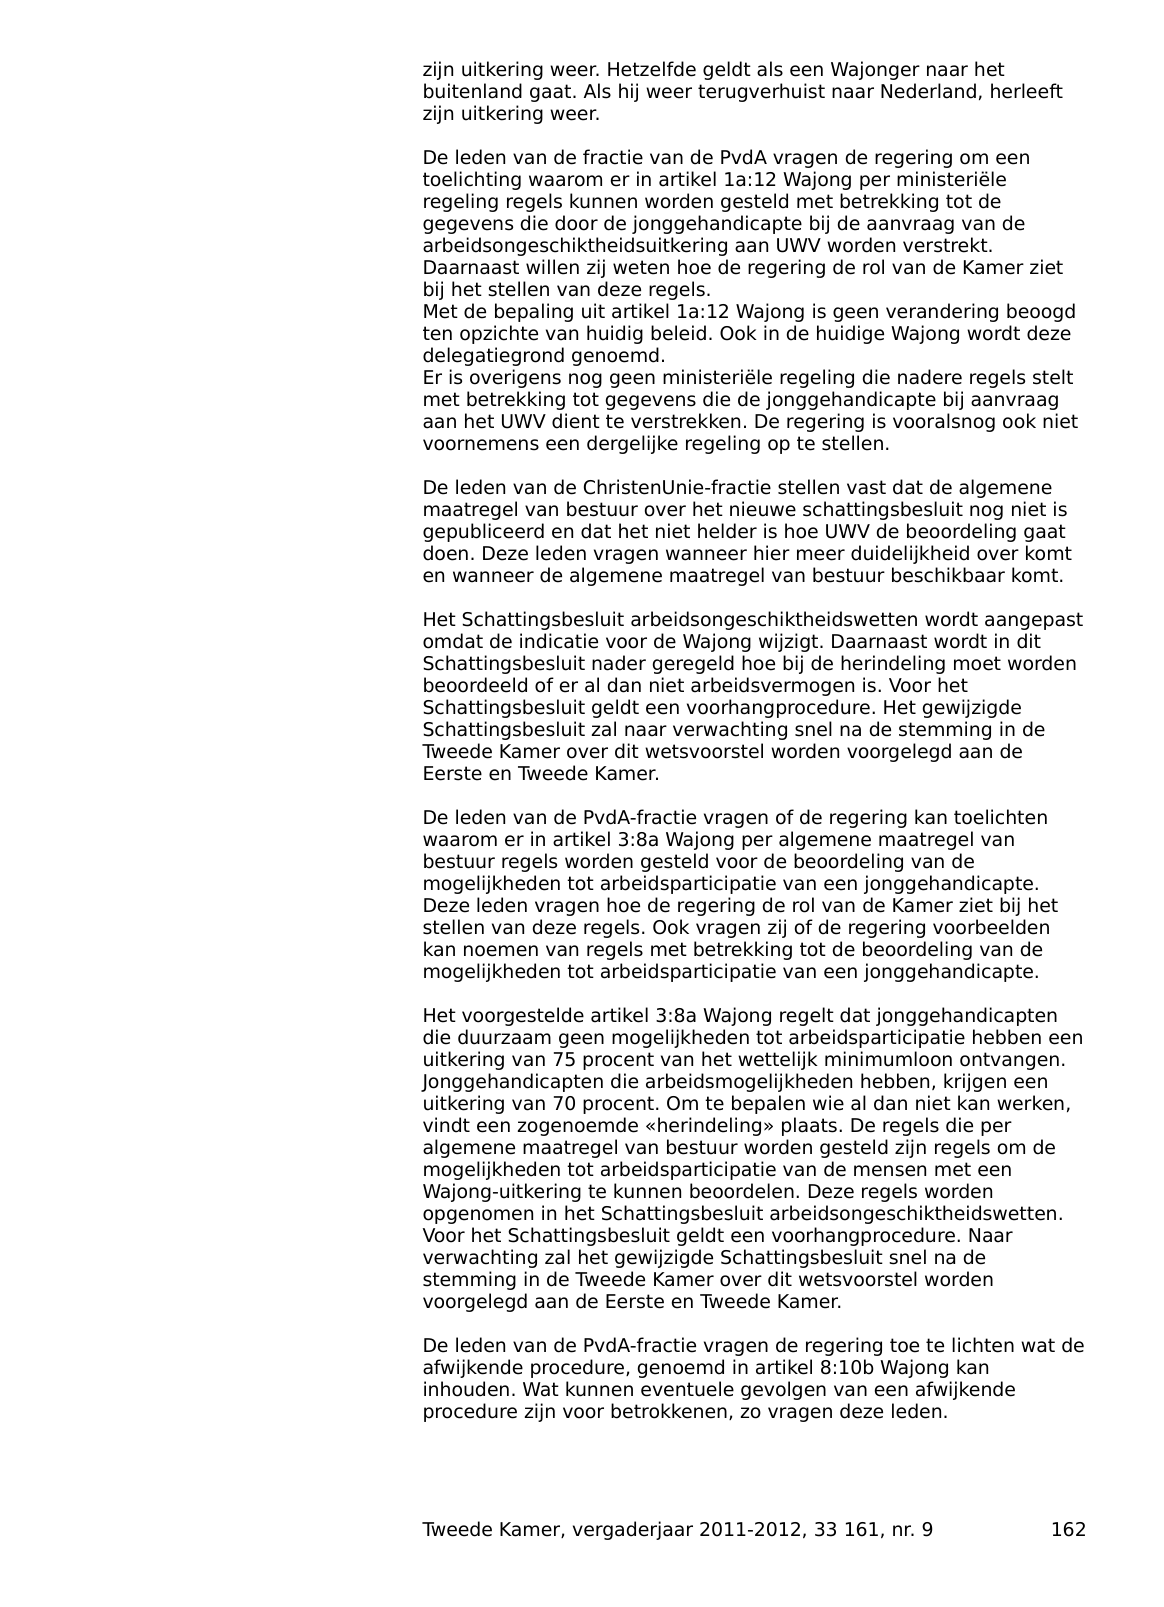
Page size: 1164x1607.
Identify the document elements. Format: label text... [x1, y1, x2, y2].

text zijn uitkering weer. Hetzelfde geldt als een Wajonger naar het buitenland gaat. Als hij weer terugverhuist naar Nederland, herleeft zijn uitkering weer. [422, 59, 1087, 125]
text De leden van de fractie van de PvdA vragen de regering om een toelichting waarom er in artikel 1a:12 Wajong per ministeriële regeling regels kunnen worden gesteld met betrekking tot de gegevens die door de jonggehandicapte bij de aanvraag van de arbeidsongeschiktheidsuitkering aan UWV worden verstrekt. Daarnaast willen zij weten hoe de regering de rol van de Kamer ziet bij het stellen van deze regels. [422, 147, 1087, 301]
text De leden van de PvdA-fractie vragen of de regering kan toelichten waarom er in artikel 3:8a Wajong per algemene maatregel van bestuur regels worden gesteld voor de beoordeling van de mogelijkheden tot arbeidsparticipatie van een jonggehandicapte. Deze leden vragen hoe de regering de rol van de Kamer ziet bij het stellen van deze regels. Ook vragen zij of de regering voorbeelden kan noemen van regels met betrekking tot de beoordeling van de mogelijkheden tot arbeidsparticipatie van een jonggehandicapte. [422, 807, 1087, 983]
text Het Schattingsbesluit arbeidsongeschiktheidswetten wordt aangepast omdat de indicatie voor de Wajong wijzigt. Daarnaast wordt in dit Schattingsbesluit nader geregeld hoe bij de herindeling moet worden beoordeeld of er al dan niet arbeidsvermogen is. Voor het Schattingsbesluit geldt een voorhangprocedure. Het gewijzigde Schattingsbesluit zal naar verwachting snel na de stemming in de Tweede Kamer over dit wetsvoorstel worden voorgelegd aan de Eerste en Tweede Kamer. [422, 609, 1087, 785]
text Het voorgestelde artikel 3:8a Wajong regelt dat jonggehandicapten die duurzaam geen mogelijkheden tot arbeidsparticipatie hebben een uitkering van 75 procent van het wettelijk minimumloon ontvangen. Jonggehandicapten die arbeidsmogelijkheden hebben, krijgen een uitkering van 70 procent. Om te bepalen wie al dan niet kan werken, vindt een zogenoemde «herindeling» plaats. De regels die per algemene maatregel van bestuur worden gesteld zijn regels om de mogelijkheden tot arbeidsparticipatie van de mensen met een Wajong-uitkering te kunnen beoordelen. Deze regels worden opgenomen in het Schattingsbesluit arbeidsongeschiktheidswetten. [422, 1005, 1087, 1225]
text Voor het Schattingsbesluit geldt een voorhangprocedure. Naar verwachting zal het gewijzigde Schattingsbesluit snel na de stemming in de Tweede Kamer over dit wetsvoorstel worden voorgelegd aan de Eerste en Tweede Kamer. [422, 1225, 1087, 1313]
text De leden van de PvdA-fractie vragen de regering toe te lichten wat de afwijkende procedure, genoemd in artikel 8:10b Wajong kan inhouden. Wat kunnen eventuele gevolgen van een afwijkende procedure zijn voor betrokkenen, zo vragen deze leden. [422, 1335, 1087, 1423]
text Met de bepaling uit artikel 1a:12 Wajong is geen verandering beoogd ten opzichte van huidig beleid. Ook in de huidige Wajong wordt deze delegatiegrond genoemd. [422, 301, 1087, 367]
text Er is overigens nog geen ministeriële regeling die nadere regels stelt met betrekking tot gegevens die de jonggehandicapte bij aanvraag aan het UWV dient te verstrekken. De regering is vooralsnog ook niet voornemens een dergelijke regeling op te stellen. [422, 367, 1087, 455]
text De leden van de ChristenUnie-fractie stellen vast dat de algemene maatregel van bestuur over het nieuwe schattingsbesluit nog niet is gepubliceerd en dat het niet helder is hoe UWV de beoordeling gaat doen. Deze leden vragen wanneer hier meer duidelijkheid over komt en wanneer de algemene maatregel van bestuur beschikbaar komt. [422, 477, 1087, 587]
